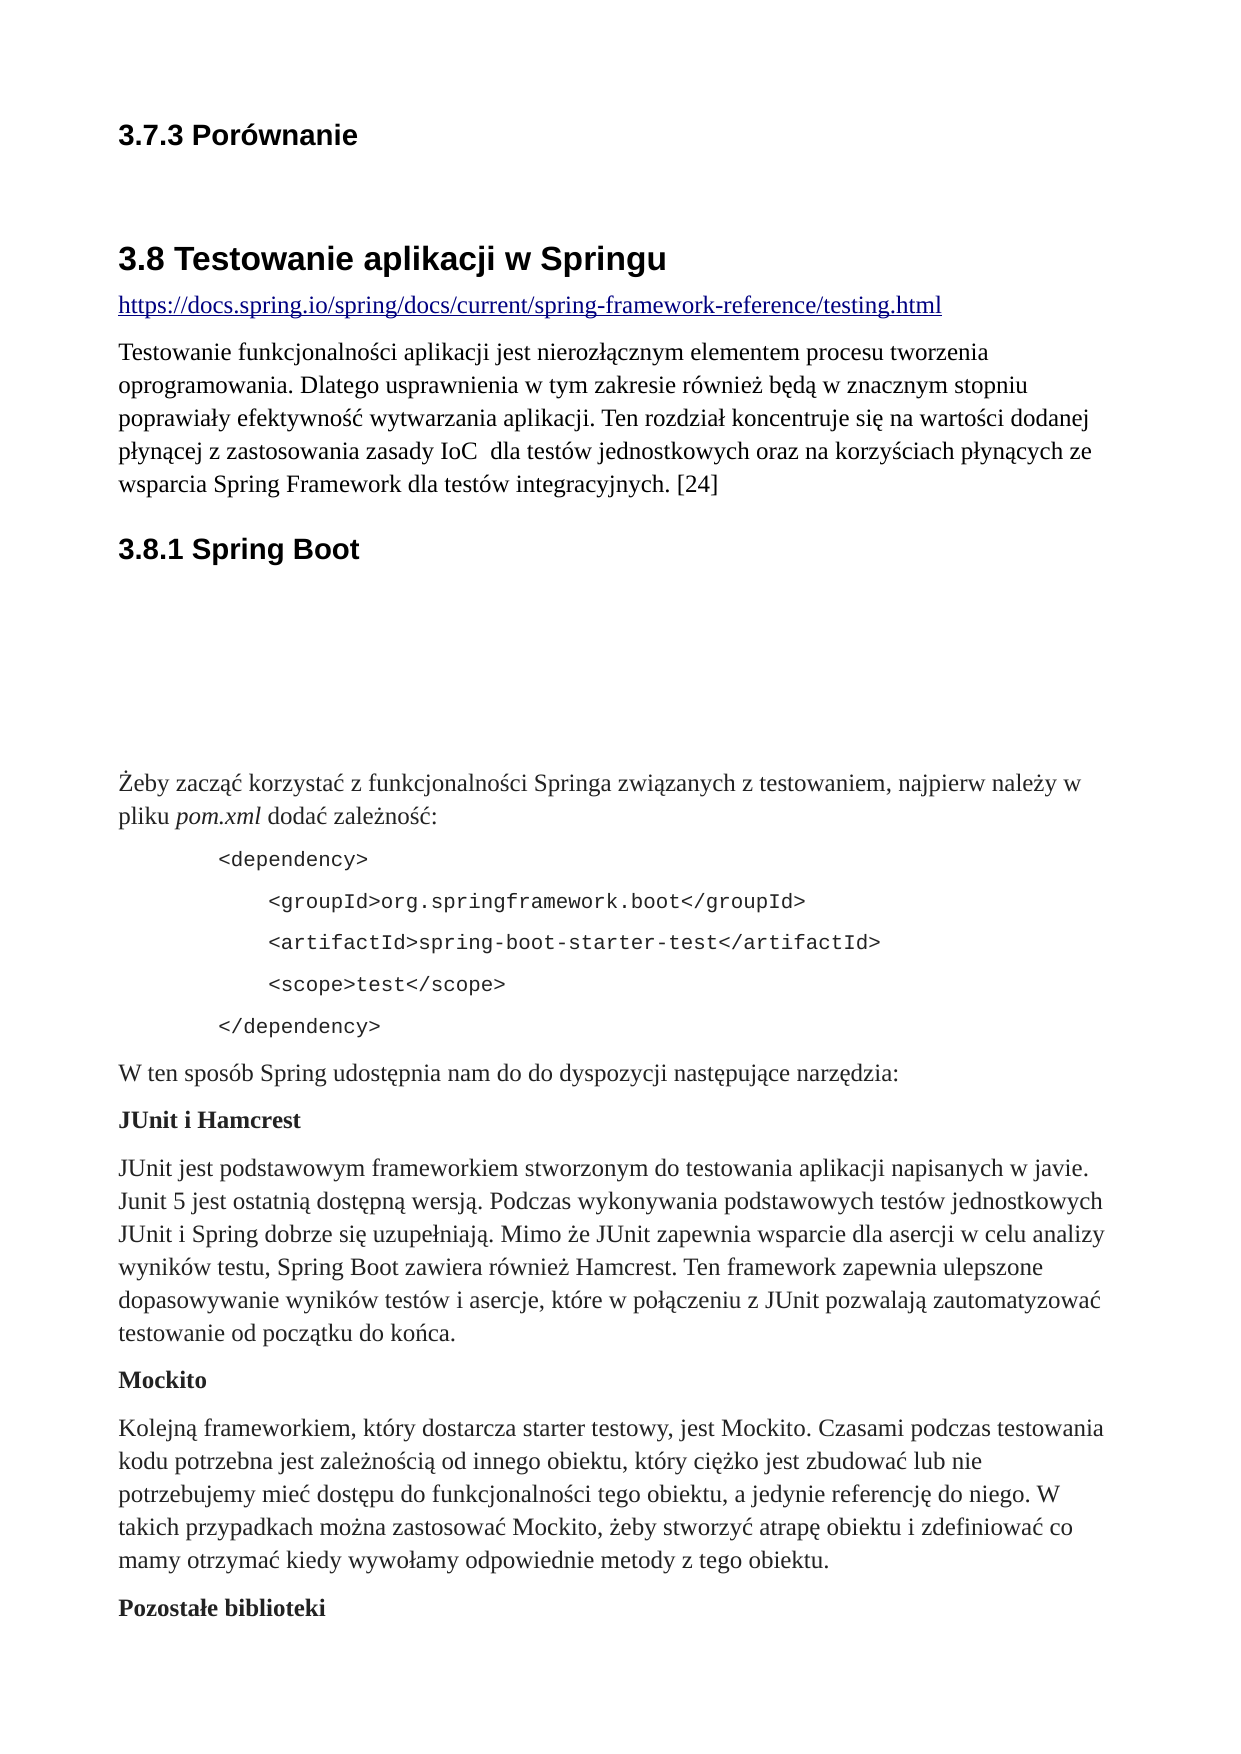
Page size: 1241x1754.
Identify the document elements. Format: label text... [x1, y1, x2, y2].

text W ten sposób Spring udostępnia nam do do dyspozycji następujące narzędzia: [118, 1058, 1122, 1086]
text Pozostałe biblioteki [118, 1593, 1122, 1622]
text JUnit i Hamcrest [118, 1105, 1122, 1134]
text <dependency> [118, 849, 1122, 872]
text <groupId>org.springframework.boot</groupId> [118, 891, 1122, 914]
subtitle 3.7.3 Porównanie [118, 118, 1122, 152]
text https://docs.spring.io/spring/docs/current/spring-framework-reference/testing.html [118, 290, 1122, 318]
text Mockito [118, 1366, 1122, 1394]
text </dependency> [118, 1016, 1122, 1039]
text JUnit jest podstawowym frameworkiem stworzonym do testowania aplikacji napisanych w javie. Junit 5 jest ostatnią dostępną wersją. Podczas wykonywania podstawowych testów jednostkowych JUnit i Spring dobrze się uzupełniają. Mimo że JUnit zapewnia wsparcie dla asercji w celu analizy wyników testu, Spring Boot zawiera również Hamcrest. Ten framework zapewnia ulepszone dopasowywanie wyników testów i asercje, które w połączeniu z JUnit pozwalają zautomatyzować testowanie od początku do końca. [118, 1153, 1122, 1347]
text Kolejną frameworkiem, który dostarcza starter testowy, jest Mockito. Czasami podczas testowania kodu potrzebna jest zależnością od innego obiektu, który ciężko jest zbudować lub nie potrzebujemy mieć dostępu do funkcjonalności tego obiektu, a jedynie referencję do niego. W takich przypadkach można zastosować Mockito, żeby stworzyć atrapę obiektu i zdefiniować co mamy otrzymać kiedy wywołamy odpowiednie metody z tego obiektu. [118, 1413, 1122, 1574]
text Testowanie funkcjonalności aplikacji jest nierozłącznym elementem procesu tworzenia oprogramowania. Dlatego usprawnienia w tym zakresie również będą w znacznym stopniu poprawiały efektywność wytwarzania aplikacji. Ten rozdział koncentruje się na wartości dodanej płynącej z zastosowania zasady IoC dla testów jednostkowych oraz na korzyściach płynących ze wsparcia Spring Framework dla testów integracyjnych. [24] [118, 337, 1122, 498]
text <scope>test</scope> [118, 974, 1122, 998]
text <artifactId>spring-boot-starter-test</artifactId> [118, 932, 1122, 956]
subtitle 3.8 Testowanie aplikacji w Springu [118, 238, 1122, 277]
text Żeby zacząć korzystać z funkcjonalności Springa związanych z testowaniem, najpierw należy w pliku pom.xml dodać zależność: [118, 768, 1122, 830]
subtitle 3.8.1 Spring Boot [118, 532, 1122, 565]
